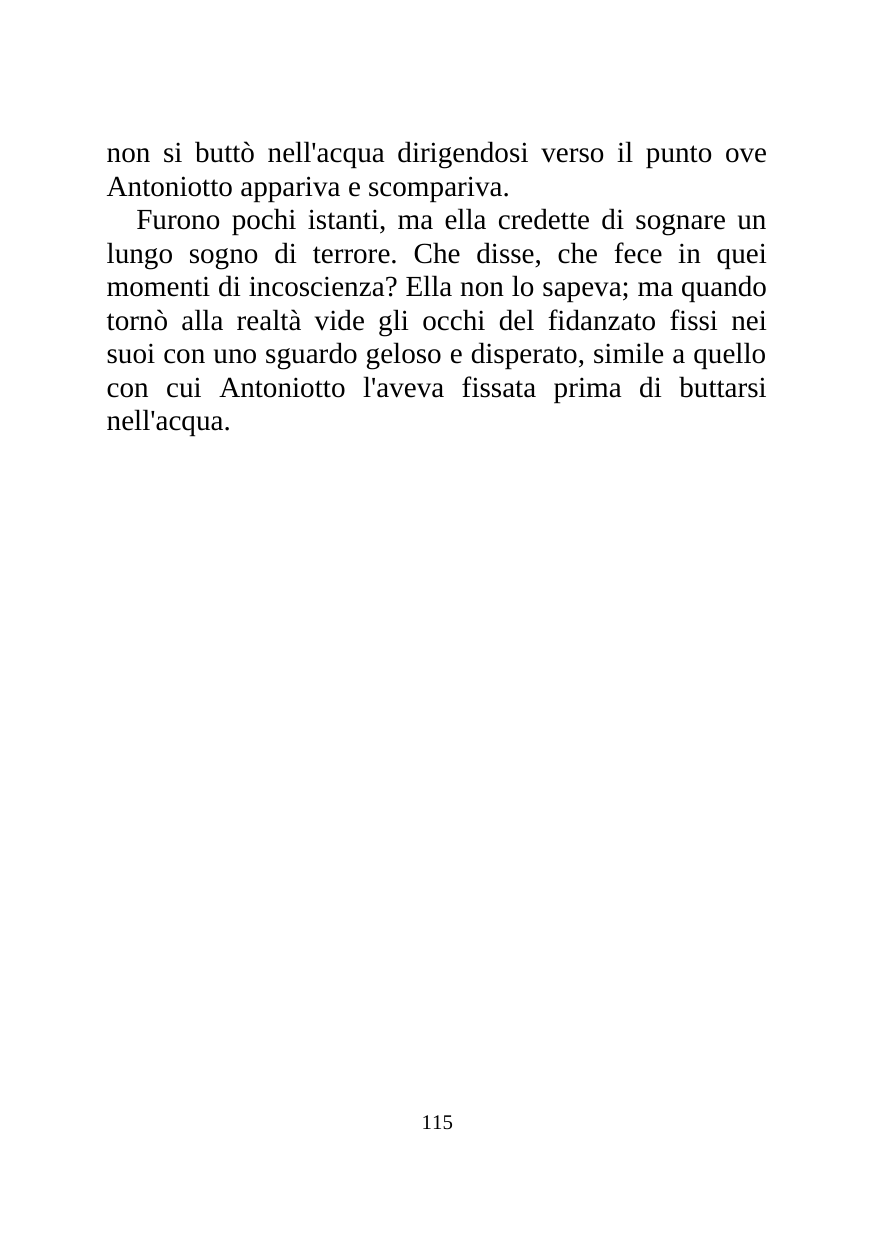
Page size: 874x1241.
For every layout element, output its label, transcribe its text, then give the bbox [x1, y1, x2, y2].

text Furono pochi istanti, ma ella credette di sognare un lungo sogno di terrore. Che disse, che fece in quei momenti di incoscienza? Ella non lo sapeva; ma quando tornò alla realtà vide gli occhi del fidanzato fissi nei suoi con uno sguardo geloso e disperato, simile a quello con cui Antoniotto l'aveva fissata prima di buttarsi nell'acqua. [106, 202, 768, 437]
text non si buttò nell'acqua dirigendosi verso il punto ove Antoniotto appariva e scompariva. [106, 135, 768, 202]
